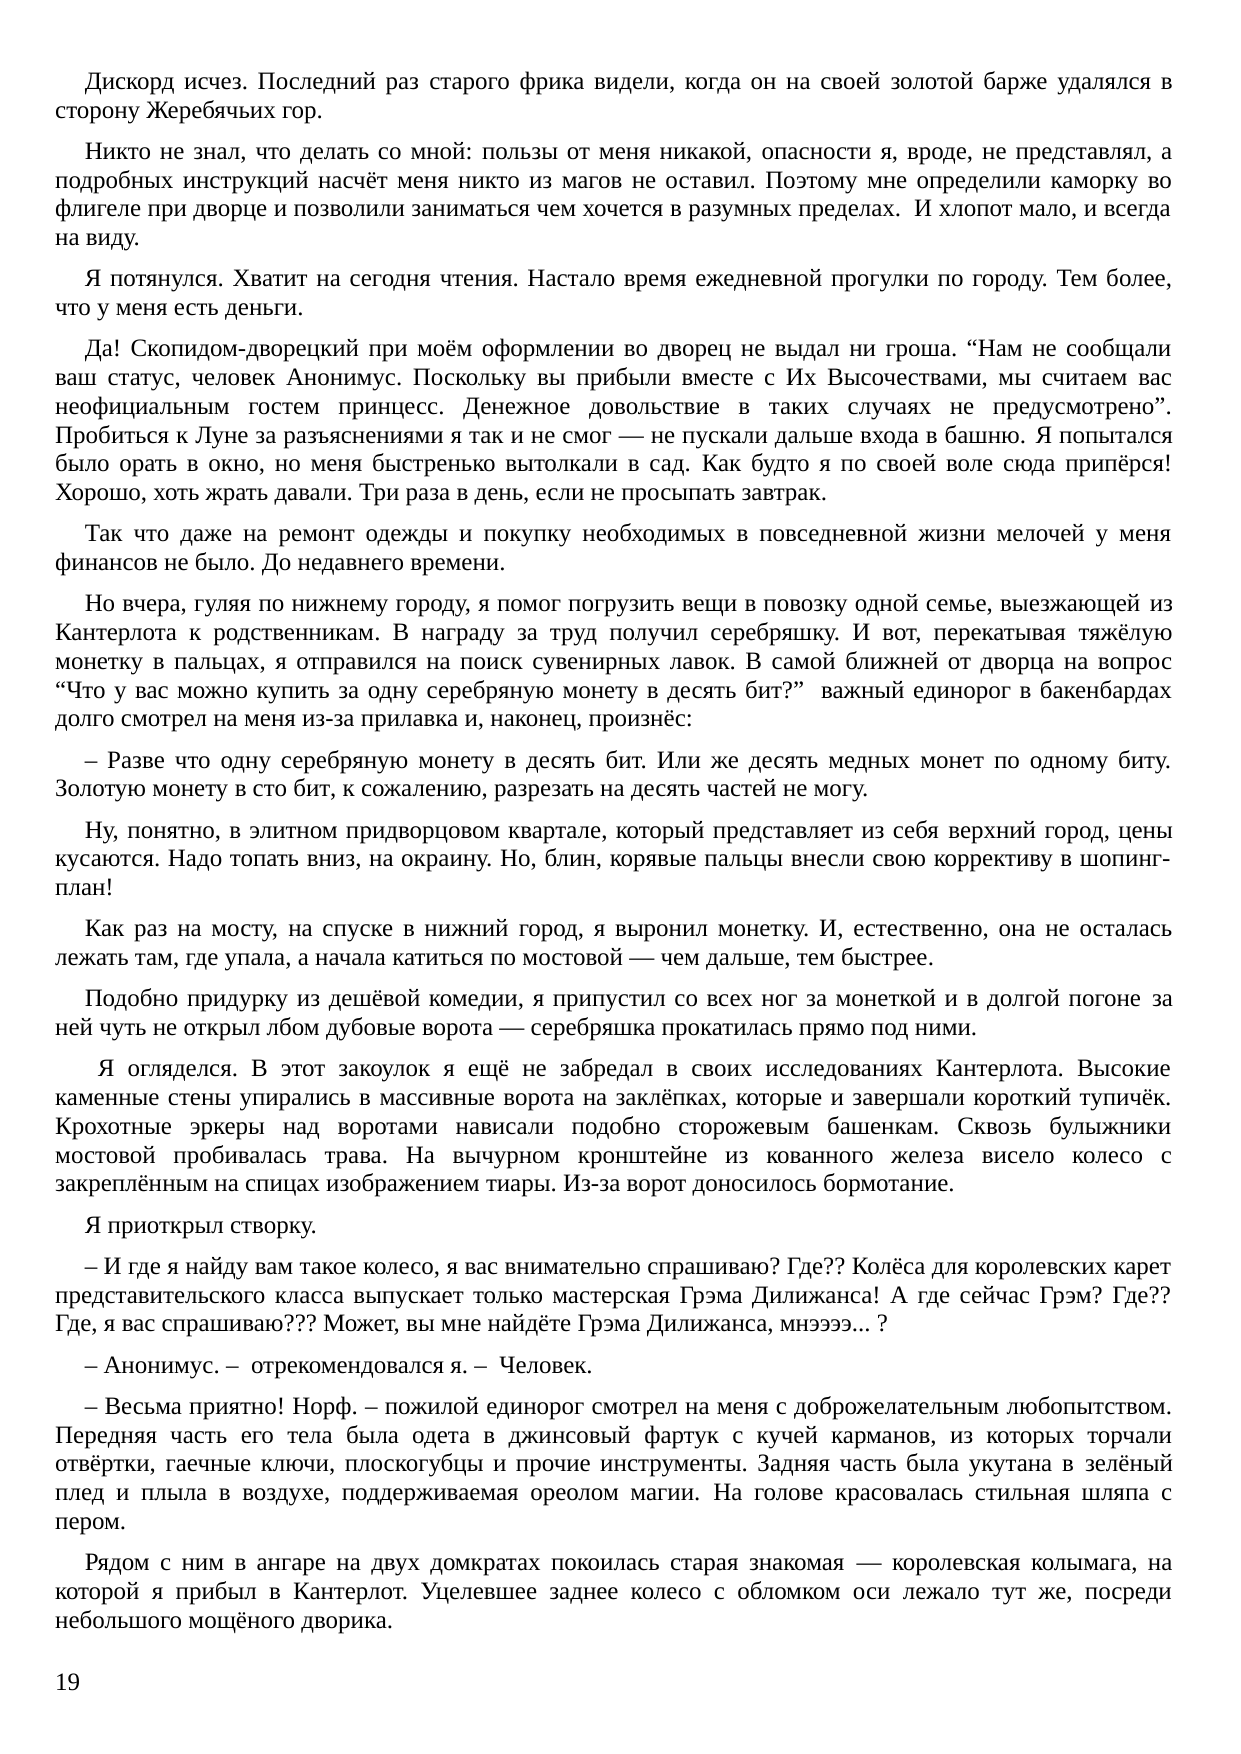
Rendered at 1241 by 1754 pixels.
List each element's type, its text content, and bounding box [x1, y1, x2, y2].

text – И где я найду вам такое колесо, я вас внимательно спрашиваю? Где?? Колёса для королевских карет представительского класса выпускает только мастерская Грэма Дилижанса! А где сейчас Грэм? Где?? Где, я вас спрашиваю??? Может, вы мне найдёте Грэма Дилижанса, мнээээ... ? [55, 1251, 1173, 1337]
text Ну, понятно, в элитном придворцовом квартале, который представляет из себя верхний город, цены кусаются. Надо топать вниз, на окраину. Но, блин, корявые пальцы внесли свою коррективу в шопинг-план! [55, 815, 1173, 901]
text – Разве что одну серебряную монету в десять бит. Или же десять медных монет по одному биту. Золотую монету в сто бит, к сожалению, разрезать на десять частей не могу. [55, 745, 1173, 802]
text Подобно придурку из дешёвой комедии, я припустил со всех ног за монеткой и в долгой погоне за ней чуть не открыл лбом дубовые ворота — серебряшка прокатилась прямо под ними. [55, 983, 1173, 1041]
text – Анонимус. – отрекомендовался я. – Человек. [55, 1350, 1173, 1378]
text Я потянулся. Хватит на сегодня чтения. Настало время ежедневной прогулки по городу. Тем более, что у меня есть деньги. [55, 263, 1173, 321]
text Дискорд исчез. Последний раз старого фрика видели, когда он на своей золотой барже удалялся в сторону Жеребячьих гор. [55, 66, 1173, 123]
text Рядом с ним в ангаре на двух домкратах покоилась старая знакомая — королевская колымага, на которой я прибыл в Кантерлот. Уцелевшее заднее колесо с обломком оси лежало тут же, посреди небольшого мощёного дворика. [55, 1547, 1173, 1633]
text Я приоткрыл створку. [55, 1210, 1173, 1238]
text Так что даже на ремонт одежды и покупку необходимых в повседневной жизни мелочей у меня финансов не было. До недавнего времени. [55, 518, 1173, 576]
text – Весьма приятно! Норф. – пожилой единорог смотрел на меня с доброжелательным любопытством. Передняя часть его тела была одета в джинсовый фартук с кучей карманов, из которых торчали отвёртки, гаечные ключи, плоскогубцы и прочие инструменты. Задняя часть была укутана в зелёный плед и плыла в воздухе, поддерживаемая ореолом магии. На голове красовалась стильная шляпа с пером. [55, 1391, 1173, 1535]
text Но вчера, гуляя по нижнему городу, я помог погрузить вещи в повозку одной семье, выезжающей из Кантерлота к родственникам. В награду за труд получил серебряшку. И вот, перекатывая тяжёлую монетку в пальцах, я отправился на поиск сувенирных лавок. В самой ближней от дворца на вопрос “Что у вас можно купить за одну серебряную монету в десять бит?” важный единорог в бакенбардах долго смотрел на меня из-за прилавка и, наконец, произнёс: [55, 588, 1173, 732]
text Да! Скопидом-дворецкий при моём оформлении во дворец не выдал ни гроша. “Нам не сообщали ваш статус, человек Анонимус. Поскольку вы прибыли вместе с Их Высочествами, мы считаем вас неофициальным гостем принцесс. Денежное довольствие в таких случаях не предусмотрено”. Пробиться к Луне за разъяснениями я так и не смог — не пускали дальше входа в башню. Я попытался было орать в окно, но меня быстренько вытолкали в сад. Как будто я по своей воле сюда припёрся! Хорошо, хоть жрать давали. Три раза в день, если не просыпать завтрак. [55, 333, 1173, 506]
text Никто не знал, что делать со мной: пользы от меня никакой, опасности я, вроде, не представлял, а подробных инструкций насчёт меня никто из магов не оставил. Поэтому мне определили каморку во флигеле при дворце и позволили заниматься чем хочется в разумных пределах. И хлопот мало, и всегда на виду. [55, 136, 1173, 251]
text Я огляделся. В этот закоулок я ещё не забредал в своих исследованиях Кантерлота. Высокие каменные стены упирались в массивные ворота на заклёпках, которые и завершали короткий тупичёк. Крохотные эркеры над воротами нависали подобно сторожевым башенкам. Сквозь булыжники мостовой пробивалась трава. На вычурном кронштейне из кованного железа висело колесо с закреплённым на спицах изображением тиары. Из-за ворот доносилось бормотание. [55, 1053, 1173, 1197]
text Как раз на мосту, на спуске в нижний город, я выронил монетку. И, естественно, она не осталась лежать там, где упала, а начала катиться по мостовой — чем дальше, тем быстрее. [55, 913, 1173, 971]
